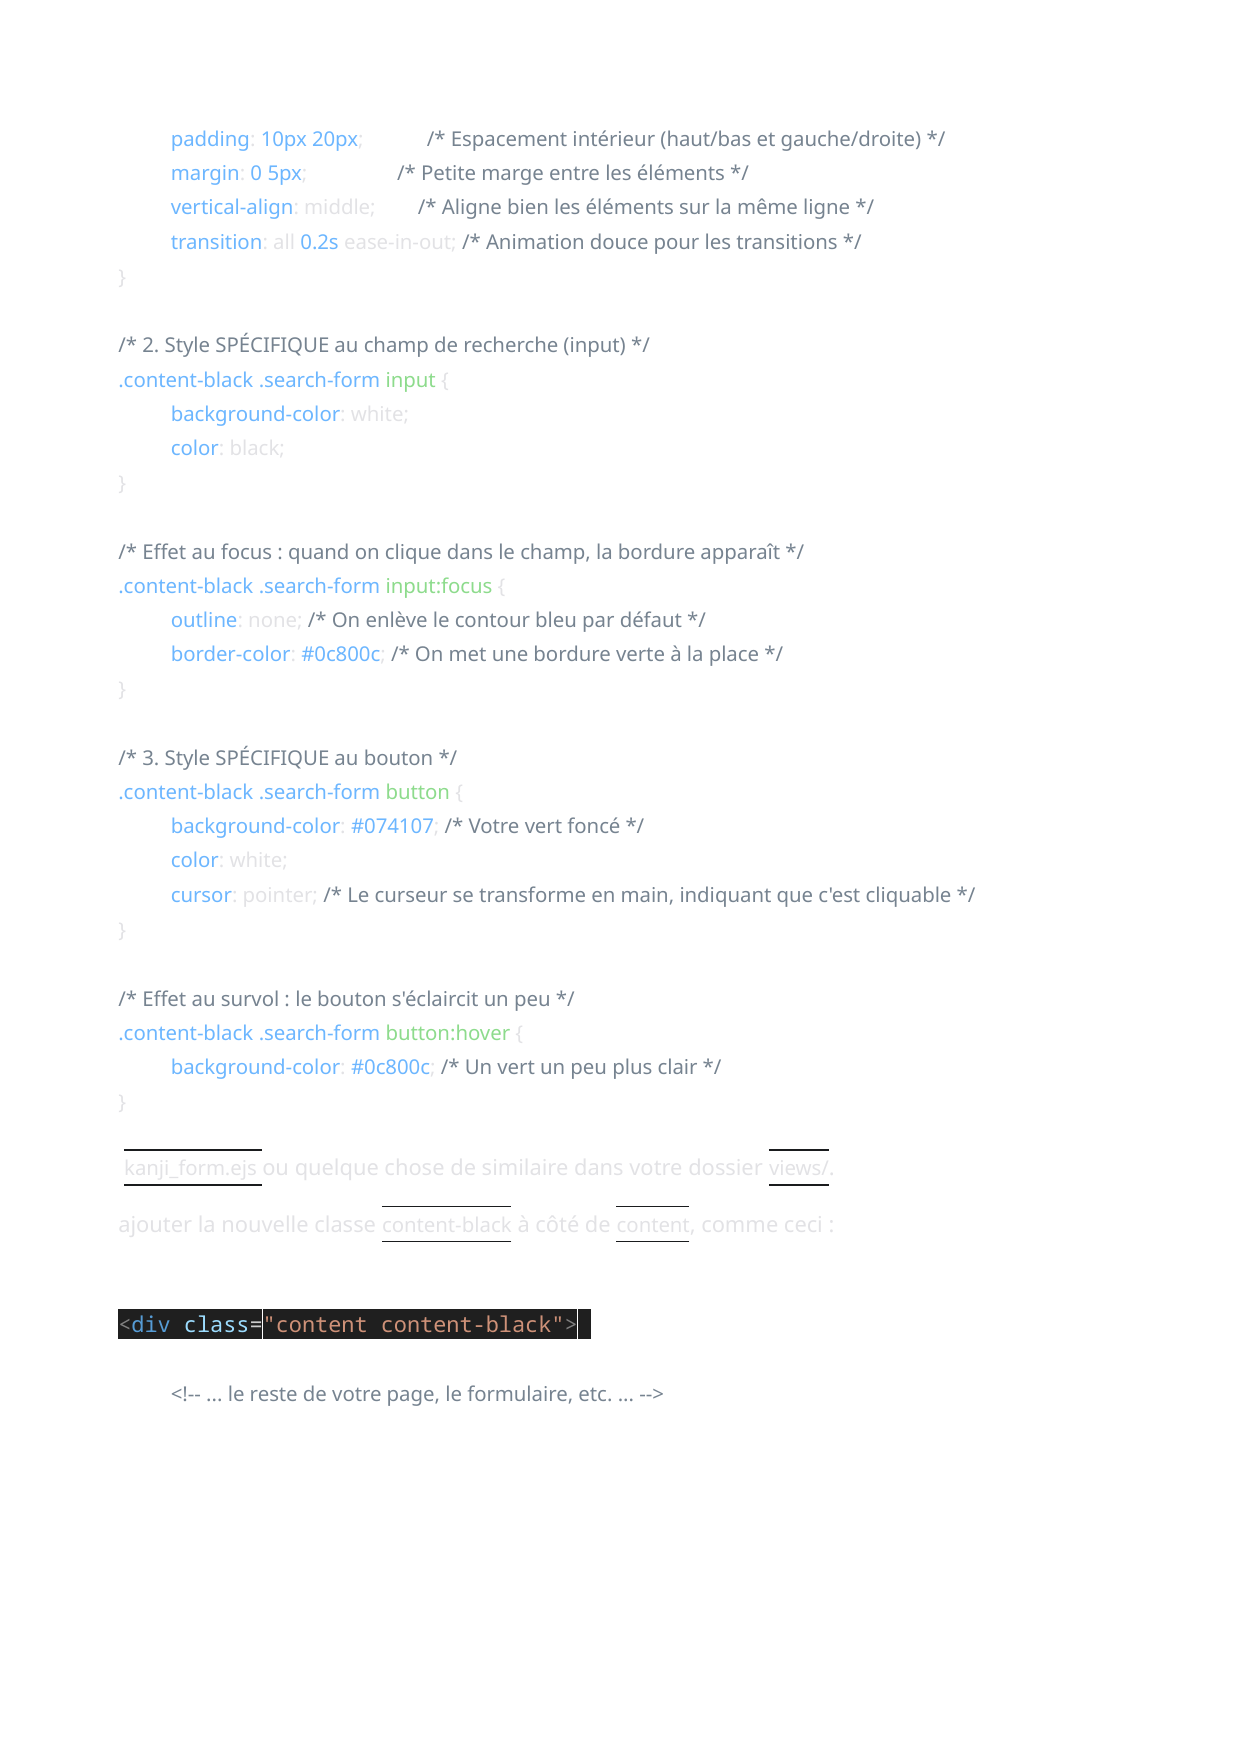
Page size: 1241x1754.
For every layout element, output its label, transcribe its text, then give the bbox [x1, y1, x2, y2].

text /* Effet au survol : le bouton s'éclaircit un peu */ [118, 977, 1122, 1012]
text .content-black .search-form input:focus { [118, 565, 1122, 599]
text ajouter la nouvelle classe content-black à côté de content, comme ceci : [118, 1206, 1122, 1242]
text padding: 10px 20px; /* Espacement intérieur (haut/bas et gauche/droite) */ [118, 118, 1122, 152]
text vertical-align: middle; /* Aligne bien les éléments sur la même ligne */ [118, 187, 1122, 221]
text /* 2. Style SPÉCIFIQUE au champ de recherche (input) */ [118, 324, 1122, 359]
text color: black; [118, 427, 1122, 462]
text } [118, 462, 1122, 496]
text <div class="content content-black"> [118, 1305, 1122, 1339]
text } [118, 256, 1122, 290]
text margin: 0 5px; /* Petite marge entre les éléments */ [118, 152, 1122, 187]
text background-color: #074107; /* Votre vert foncé */ [118, 806, 1122, 840]
text } [118, 668, 1122, 702]
text border-color: #0c800c; /* On met une bordure verte à la place */ [118, 634, 1122, 668]
text cursor: pointer; /* Le curseur se transforme en main, indiquant que c'est cliquable */ [118, 874, 1122, 909]
text background-color: white; [118, 393, 1122, 427]
text /* 3. Style SPÉCIFIQUE au bouton */ [118, 737, 1122, 771]
text .content-black .search-form button { [118, 771, 1122, 806]
text <!-- ... le reste de votre page, le formulaire, etc. ... --> [118, 1373, 1122, 1408]
text /* Effet au focus : quand on clique dans le champ, la bordure apparaît */ [118, 531, 1122, 565]
text background-color: #0c800c; /* Un vert un peu plus clair */ [118, 1046, 1122, 1081]
text transition: all 0.2s ease-in-out; /* Animation douce pour les transitions */ [118, 221, 1122, 256]
text kanji_form.ejs ou quelque chose de similaire dans votre dossier views/. [118, 1149, 1122, 1186]
text color: white; [118, 840, 1122, 874]
text outline: none; /* On enlève le contour bleu par défaut */ [118, 599, 1122, 634]
text .content-black .search-form input { [118, 359, 1122, 393]
text } [118, 909, 1122, 943]
text .content-black .search-form button:hover { [118, 1012, 1122, 1046]
text } [118, 1081, 1122, 1115]
